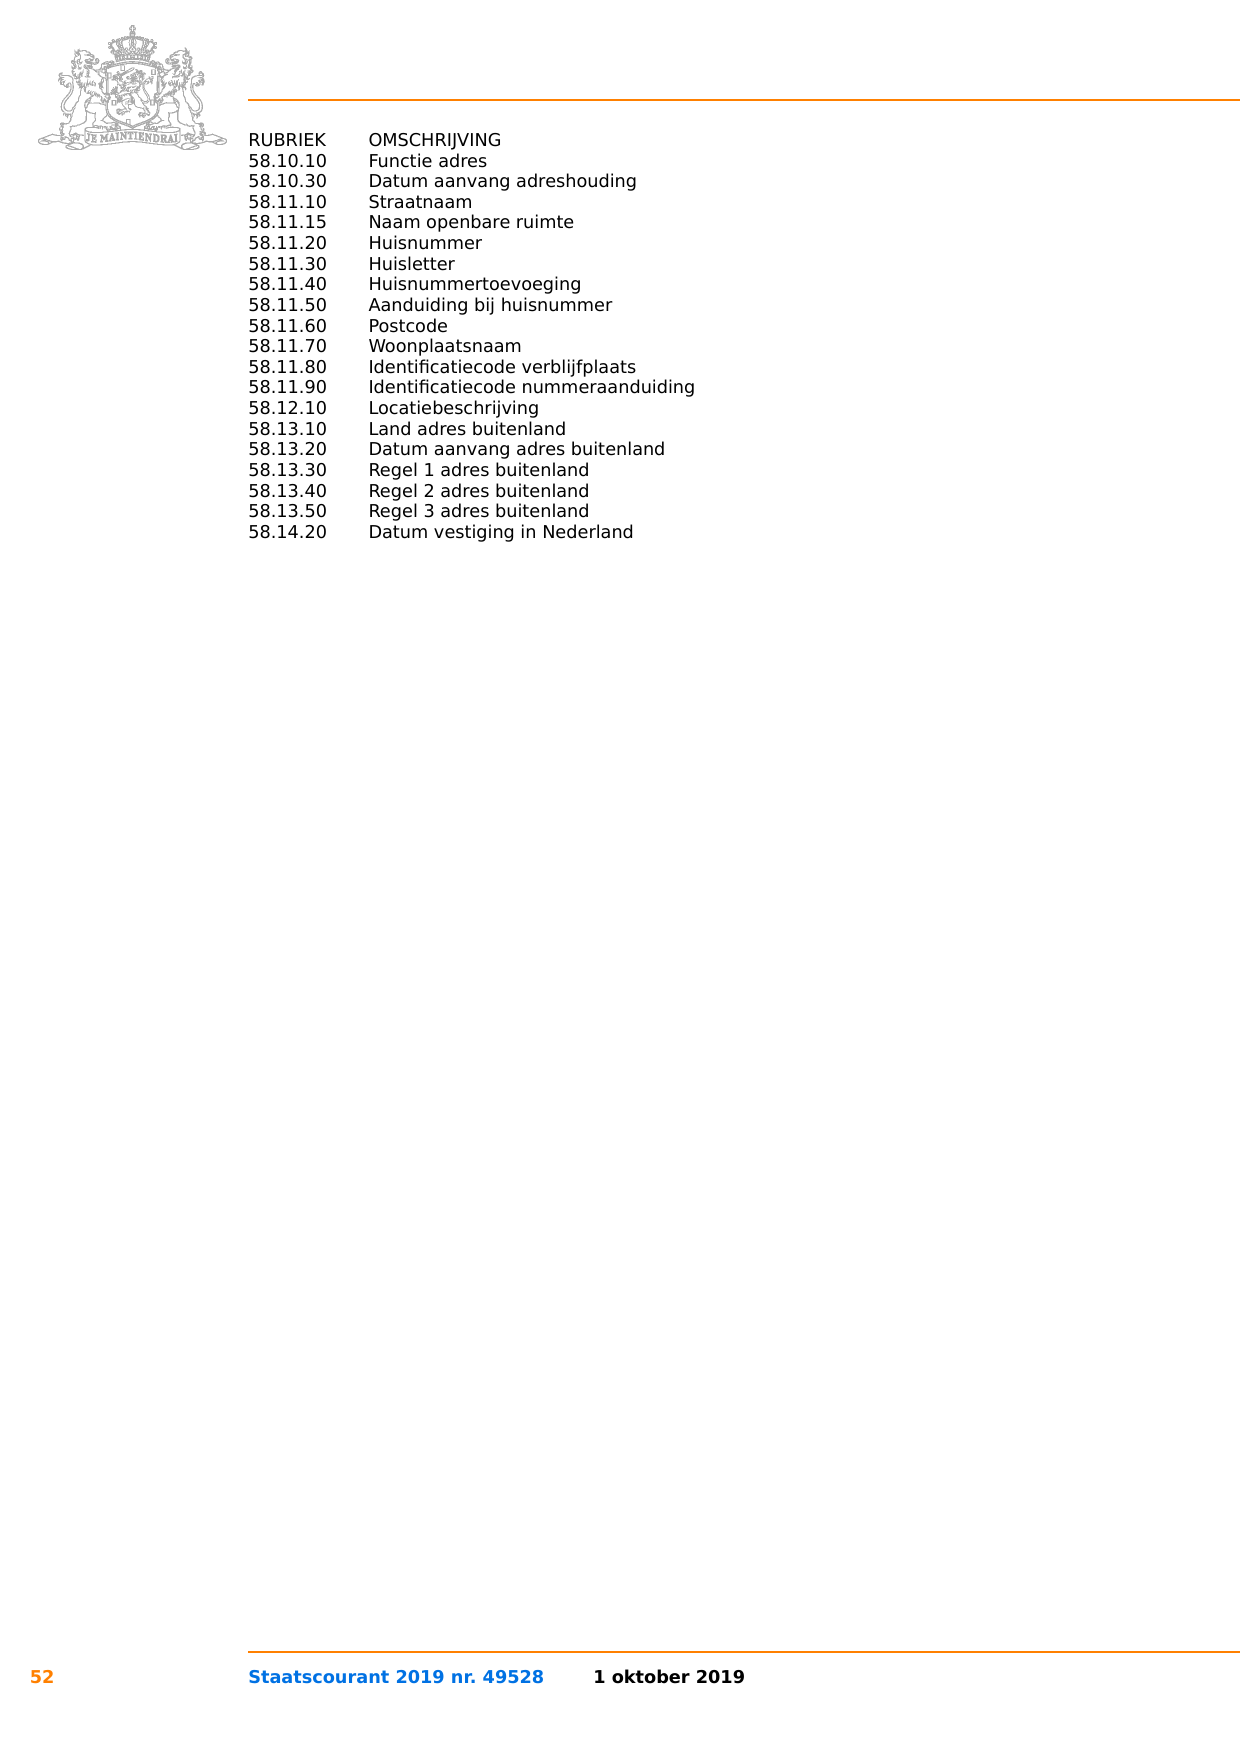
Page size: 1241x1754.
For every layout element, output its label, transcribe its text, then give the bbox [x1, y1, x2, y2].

table_cell 58.13.40 [248, 481, 362, 501]
table_cell Identificatiecode nummeraanduiding [363, 378, 1163, 398]
table_cell 58.11.50 [248, 295, 362, 316]
table_cell Aanduiding bij huisnummer [363, 295, 1163, 316]
table_header OMSCHRIJVING [363, 130, 1163, 151]
table_cell Postcode [363, 316, 1163, 336]
table_cell 58.14.20 [248, 522, 362, 542]
table_cell 58.11.90 [248, 378, 362, 398]
table_cell 58.11.10 [248, 192, 362, 212]
table_cell 58.11.80 [248, 357, 362, 377]
table_cell Datum aanvang adres buitenland [363, 439, 1163, 460]
table_cell 58.10.10 [248, 151, 362, 171]
table_cell Functie adres [363, 151, 1163, 171]
table_cell Huisnummer [363, 233, 1163, 254]
table_cell 58.13.50 [248, 501, 362, 522]
table_cell 58.10.30 [248, 171, 362, 192]
table_cell 58.11.15 [248, 213, 362, 233]
table_cell 58.11.60 [248, 316, 362, 336]
table_cell 58.11.70 [248, 336, 362, 357]
table_cell Regel 1 adres buitenland [363, 460, 1163, 481]
table_cell 58.13.20 [248, 439, 362, 460]
table_cell Huisletter [363, 254, 1163, 274]
table_cell 58.11.40 [248, 274, 362, 295]
table_cell Straatnaam [363, 192, 1163, 212]
table_cell 58.11.20 [248, 233, 362, 254]
table_cell Regel 3 adres buitenland [363, 501, 1163, 522]
table_cell Regel 2 adres buitenland [363, 481, 1163, 501]
table_cell Datum vestiging in Nederland [363, 522, 1163, 542]
table_cell Datum aanvang adreshouding [363, 171, 1163, 192]
table_cell Huisnummertoevoeging [363, 274, 1163, 295]
table_cell Locatiebeschrijving [363, 398, 1163, 419]
table_cell Woonplaatsnaam [363, 336, 1163, 357]
table_header RUBRIEK [248, 130, 362, 151]
table_cell 58.11.30 [248, 254, 362, 274]
table_cell Identificatiecode verblijfplaats [363, 357, 1163, 377]
picture [38, 25, 227, 150]
table_cell 58.12.10 [248, 398, 362, 419]
table_cell Land adres buitenland [363, 419, 1163, 439]
table_cell 58.13.10 [248, 419, 362, 439]
table_cell Naam openbare ruimte [363, 213, 1163, 233]
table_cell 58.13.30 [248, 460, 362, 481]
